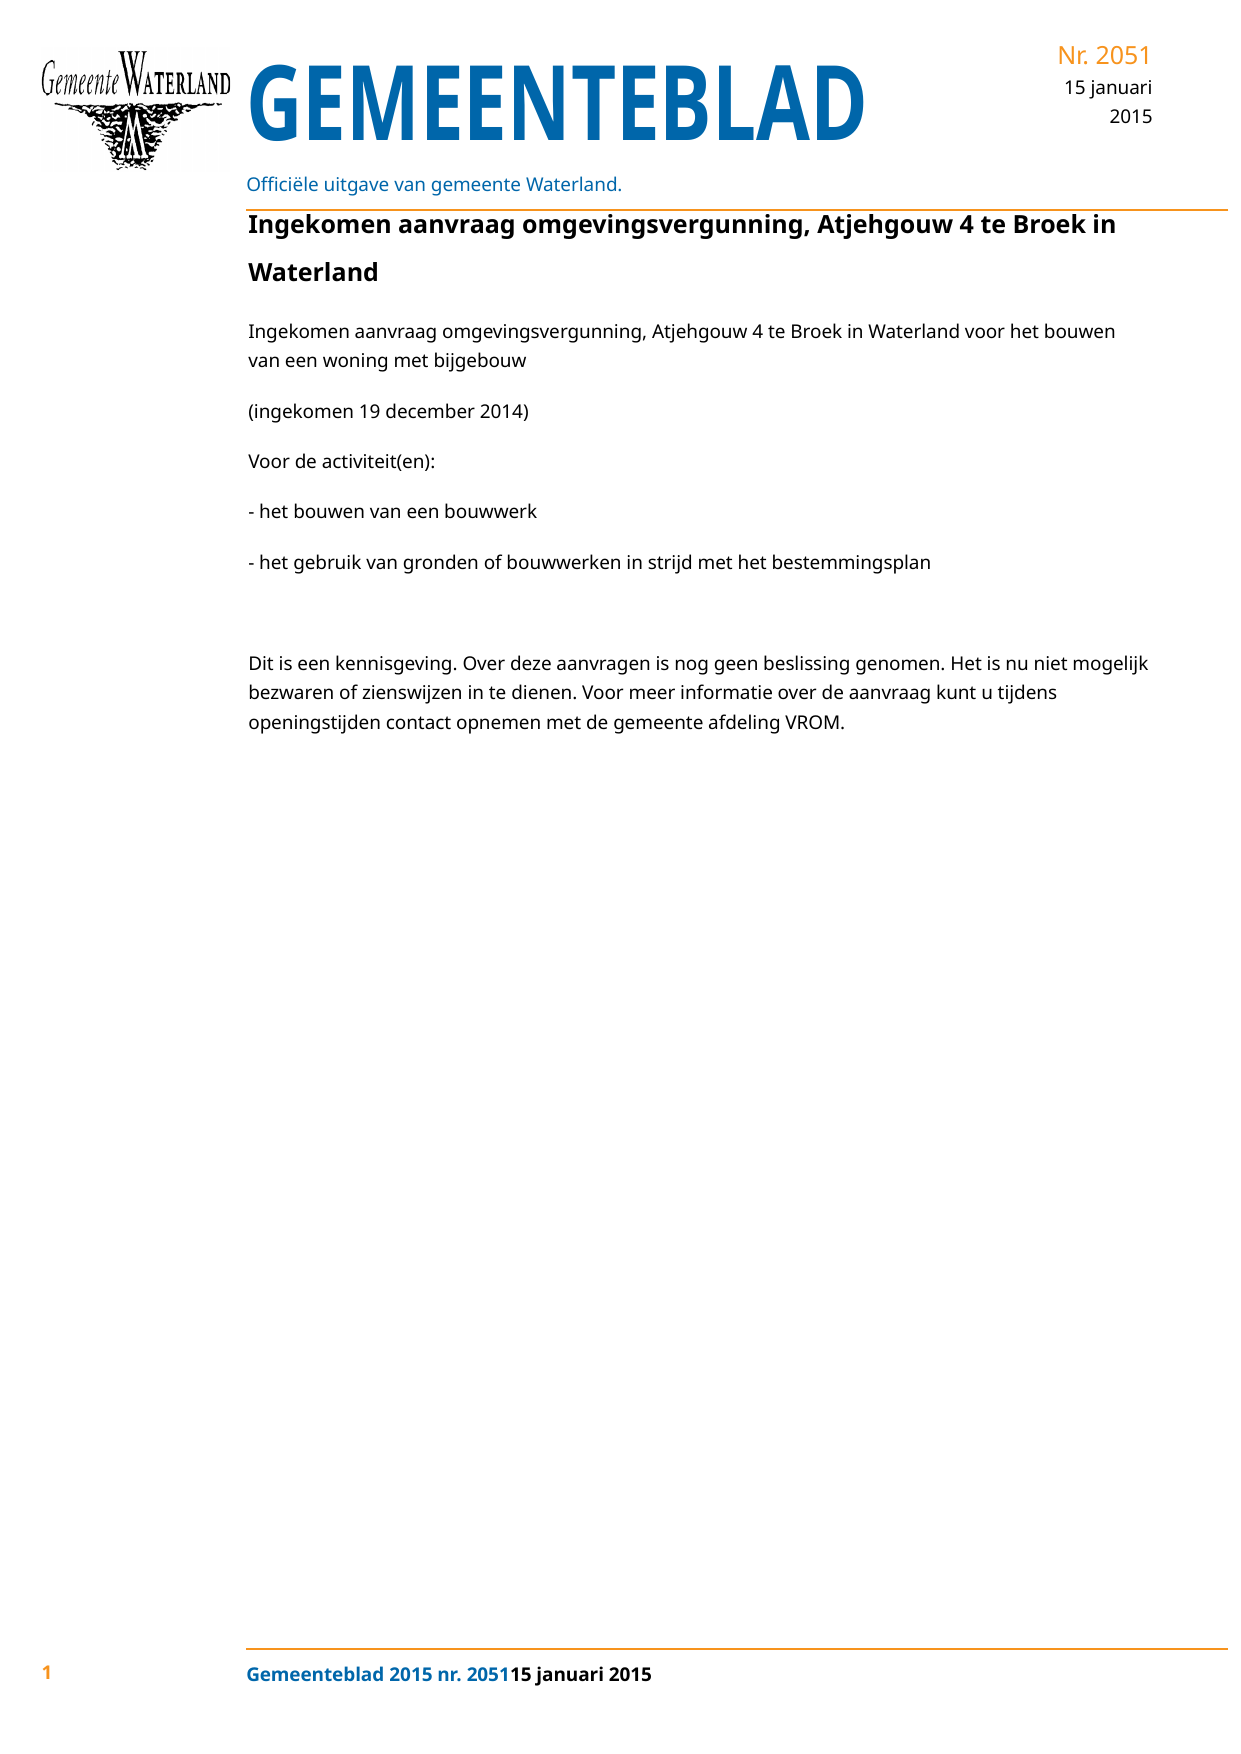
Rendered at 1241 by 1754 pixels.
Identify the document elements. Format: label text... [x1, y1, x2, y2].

text - het bouwen van een bouwwerk [248, 499, 1152, 524]
picture [41, 47, 231, 172]
text (ingekomen 19 december 2014) [248, 398, 1152, 424]
text Voor de activiteit(en): [248, 448, 1152, 474]
text - het gebruik van gronden of bouwwerken in strijd met het bestemmingsplan [248, 549, 1152, 575]
text Dit is een kennisgeving. Over deze aanvragen is nog geen beslissing genomen. Het is nu niet mogelijk bezwaren of zienswijzen in te dienen. Voor meer informatie over de aanvraag kunt u tijdens openingstijden contact opnemen met de gemeente afdeling VROM. [248, 650, 1152, 735]
text Ingekomen aanvraag omgevingsvergunning, Atjehgouw 4 te Broek in Waterland voor het bouwen van een woning met bijgebouw [248, 318, 1152, 373]
text Ingekomen aanvraag omgevingsvergunning, Atjehgouw 4 te Broek in Waterland [248, 211, 1152, 288]
